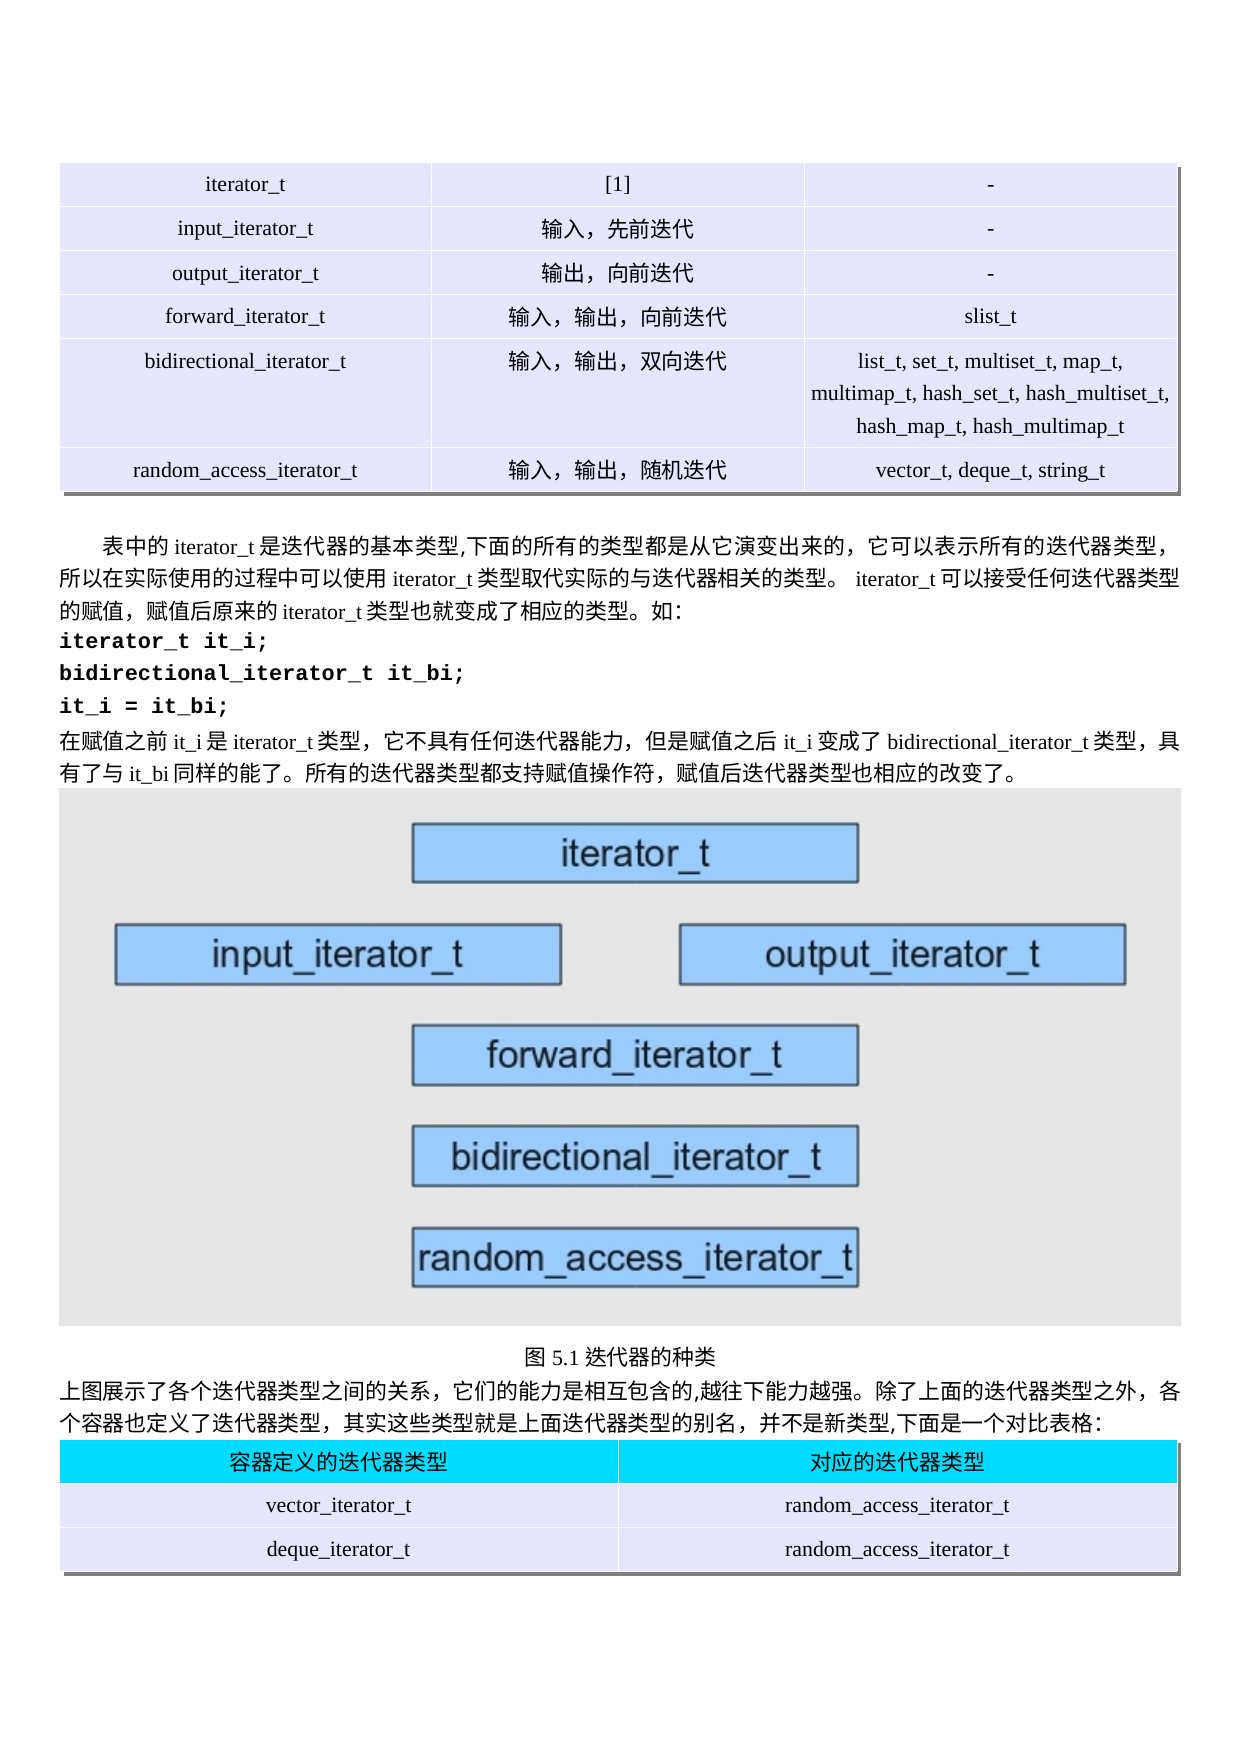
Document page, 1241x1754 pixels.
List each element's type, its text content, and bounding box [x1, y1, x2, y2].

table_cell [1] [432, 163, 804, 206]
table_cell forward_iterator_t [60, 295, 431, 338]
picture [58, 788, 1182, 1326]
text it_i = it_bi; [59, 691, 1181, 723]
text 在赋值之前it_i是iterator_t类型，它不具有任何迭代器能力，但是赋值之后it_i变成了bidirectional_iterator_t类型，具有了与it_bi同样的能了。所有的迭代器类型都支持赋值操作符，赋值后迭代器类型也相应的改变了。 [59, 723, 1181, 788]
table_cell - [805, 207, 1177, 250]
table_cell output_iterator_t [60, 251, 431, 294]
text 图 5.1 迭代器的种类 [59, 1326, 1181, 1373]
table_cell slist_t [805, 295, 1177, 338]
table_cell 输入，输出，随机迭代 [432, 448, 804, 491]
text 上图展示了各个迭代器类型之间的关系，它们的能力是相互包含的,越往下能力越强。除了上面的迭代器类型之外，各个容器也定义了迭代器类型，其实这些类型就是上面迭代器类型的别名，并不是新类型,下面是一个对比表格： [59, 1373, 1181, 1438]
table_cell 输出，向前迭代 [432, 251, 804, 294]
text 表中的iterator_t是迭代器的基本类型,下面的所有的类型都是从它演变出来的，它可以表示所有的迭代器类型，所以在实际使用的过程中可以使用iterator_t类型取代实际的与迭代器相关的类型。 iterator_t可以接受任何迭代器类型的赋值，赋值后原来的iterator_t类型也就变成了相应的类型。如： [59, 528, 1181, 626]
table_cell list_t, set_t, multiset_t, map_t, multimap_t, hash_set_t, hash_multiset_t, hash_map_t, hash_multimap_t [805, 339, 1177, 447]
table_cell 输入，输出，向前迭代 [432, 295, 804, 338]
table_cell 输入，先前迭代 [432, 207, 804, 250]
table_cell random_access_iterator_t [619, 1484, 1177, 1527]
table_cell 输入，输出，双向迭代 [432, 339, 804, 447]
table_header 对应的迭代器类型 [619, 1440, 1177, 1483]
table_cell vector_iterator_t [60, 1484, 618, 1527]
table_cell bidirectional_iterator_t [60, 339, 431, 447]
table_cell iterator_t [60, 163, 431, 206]
text iterator_t it_i; [59, 626, 1181, 658]
table_cell input_iterator_t [60, 207, 431, 250]
text bidirectional_iterator_t it_bi; [59, 658, 1181, 691]
table_cell deque_iterator_t [60, 1528, 618, 1571]
table_cell random_access_iterator_t [619, 1528, 1177, 1571]
table_cell random_access_iterator_t [60, 448, 431, 491]
table_cell - [805, 251, 1177, 294]
table_header 容器定义的迭代器类型 [60, 1440, 618, 1483]
table_cell vector_t, deque_t, string_t [805, 448, 1177, 491]
table_cell - [805, 163, 1177, 206]
